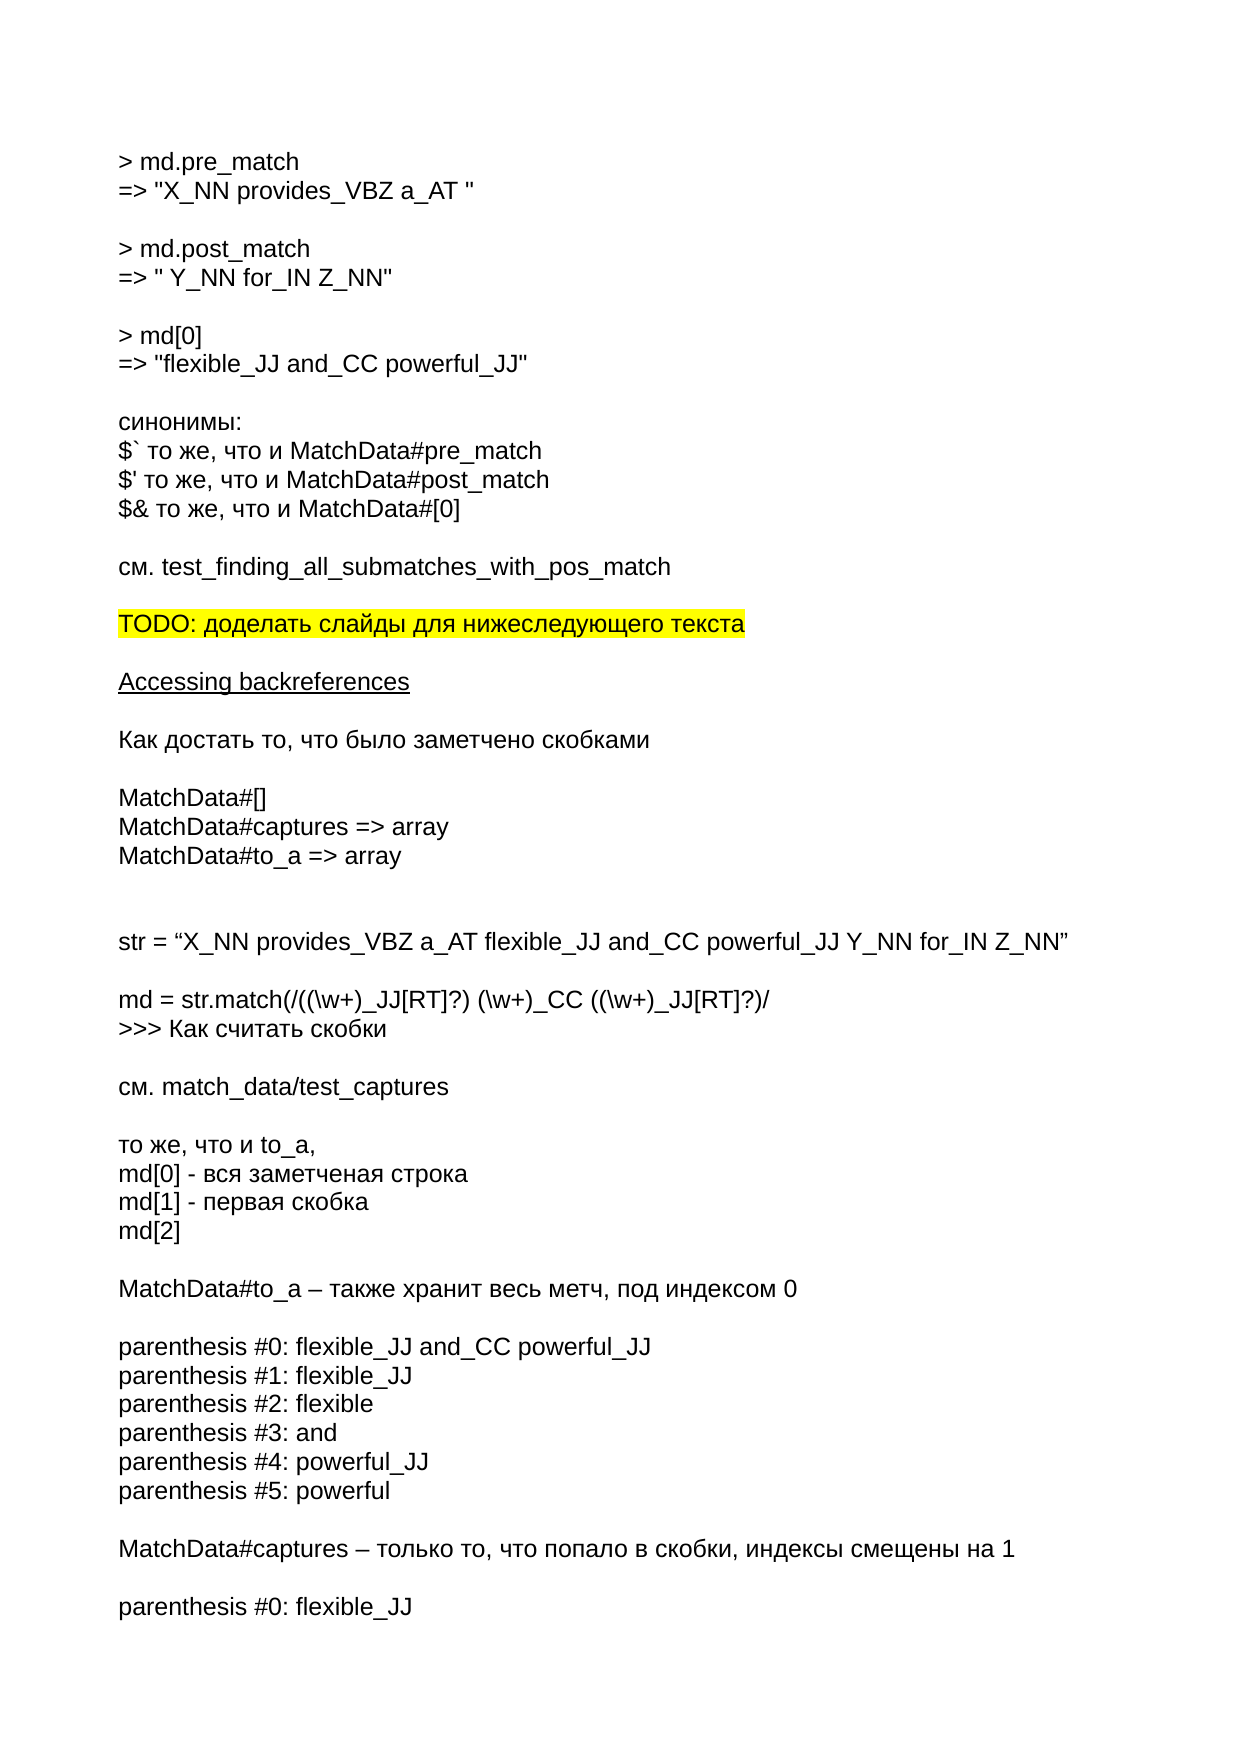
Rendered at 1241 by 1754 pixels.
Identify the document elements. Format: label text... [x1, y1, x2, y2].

text MatchData#captures – только то, что попало в скобки, индексы смещены на 1 [118, 1533, 1122, 1562]
text Как достать то, что было заметчено скобками [118, 725, 1122, 754]
text parenthesis #3: and [118, 1418, 1122, 1447]
text MatchData#[] [118, 783, 1122, 812]
text MatchData#captures => array [118, 812, 1122, 841]
text MatchData#to_a – также хранит весь метч, под индексом 0 [118, 1274, 1122, 1303]
text TODO: доделать слайды для нижеследующего текста [118, 609, 1122, 638]
text MatchData#to_a => array [118, 841, 1122, 869]
text > md[0] [118, 321, 1122, 349]
text => "flexible_JJ and_CC powerful_JJ" [118, 349, 1122, 378]
text синонимы: [118, 407, 1122, 436]
text str = “X_NN provides_VBZ a_AT flexible_JJ and_CC powerful_JJ Y_NN for_IN Z_NN” [118, 927, 1122, 956]
text => " Y_NN for_IN Z_NN" [118, 263, 1122, 291]
text см. match_data/test_captures [118, 1072, 1122, 1101]
text md[0] - вся заметченая строка [118, 1158, 1122, 1187]
text md[1] - первая скобка [118, 1187, 1122, 1216]
text => "X_NN provides_VBZ a_AT " [118, 176, 1122, 205]
text md = str.match(/((\w+)_JJ[RT]?) (\w+)_CC ((\w+)_JJ[RT]?)/ [118, 985, 1122, 1014]
text parenthesis #2: flexible [118, 1389, 1122, 1418]
text см. test_finding_all_submatches_with_pos_match [118, 551, 1122, 580]
text > md.pre_match [118, 147, 1122, 176]
text md[2] [118, 1216, 1122, 1245]
text $` то же, что и MatchData#pre_match [118, 436, 1122, 465]
text >>> Как считать скобки [118, 1014, 1122, 1043]
text parenthesis #0: flexible_JJ [118, 1591, 1122, 1620]
text parenthesis #0: flexible_JJ and_CC powerful_JJ [118, 1332, 1122, 1361]
text parenthesis #1: flexible_JJ [118, 1361, 1122, 1389]
text Accessing backreferences [118, 667, 1122, 696]
text то же, что и to_a, [118, 1130, 1122, 1158]
text $& то же, что и MatchData#[0] [118, 493, 1122, 522]
text > md.post_match [118, 234, 1122, 263]
text parenthesis #5: powerful [118, 1476, 1122, 1504]
text $' то же, что и MatchData#post_match [118, 465, 1122, 493]
text parenthesis #4: powerful_JJ [118, 1447, 1122, 1476]
